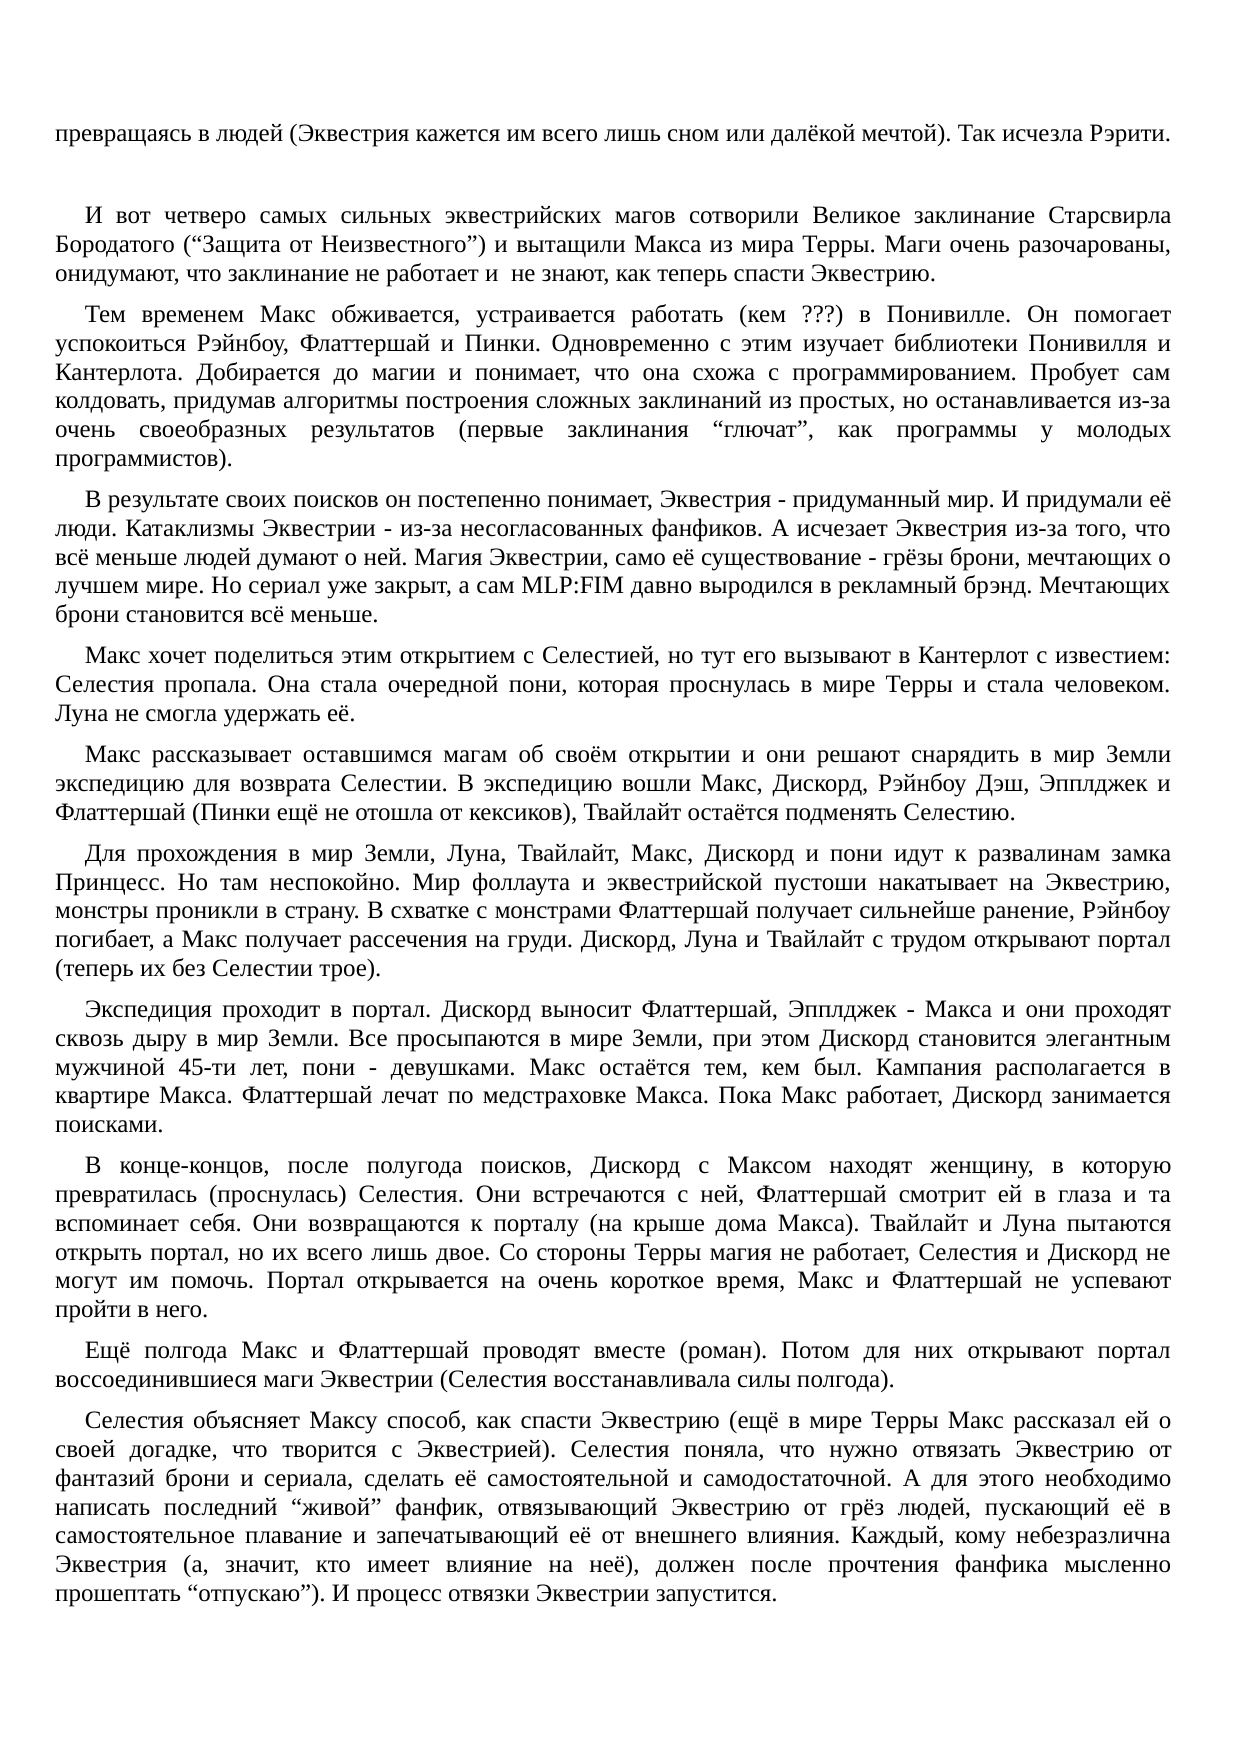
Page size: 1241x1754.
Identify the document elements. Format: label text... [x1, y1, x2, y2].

text Макс рассказывает оставшимся магам об своём открытии и они решают снарядить в мир Земли экспедицию для возврата Селестии. В экспедицию вошли Макс, Дискорд, Рэйнбоу Дэш, Эпплджек и Флаттершай (Пинки ещё не отошла от кексиков), Твайлайт остаётся подменять Селестию. [55, 739, 1172, 826]
text Экспедиция проходит в портал. Дискорд выносит Флаттершай, Эпплджек - Макса и они проходят сквозь дыру в мир Земли. Все просыпаются в мире Земли, при этом Дискорд становится элегантным мужчиной 45-ти лет, пони - девушками. Макс остаётся тем, кем был. Кампания располагается в квартире Макса. Флаттершай лечат по медстраховке Макса. Пока Макс работает, Дискорд занимается поисками. [55, 994, 1172, 1138]
text И вот четверо самых сильных эквестрийских магов сотворили Великое заклинание Старсвирла Бородатого (“Защита от Неизвестного”) и вытащили Макса из мира Терры. Маги очень разочарованы, онидумают, что заклинание не работает и не знают, как теперь спасти Эквестрию. [55, 201, 1172, 287]
text В конце-концов, после полугода поисков, Дискорд с Максом находят женщину, в которую превратилась (проснулась) Селестия. Они встречаются с ней, Флаттершай смотрит ей в глаза и та вспоминает себя. Они возвращаются к порталу (на крыше дома Макса). Твайлайт и Луна пытаются открыть портал, но их всего лишь двое. Со стороны Терры магия не работает, Селестия и Дискорд не могут им помочь. Портал открывается на очень короткое время, Макс и Флаттершай не успевают пройти в него. [55, 1151, 1172, 1323]
text Для прохождения в мир Земли, Луна, Твайлайт, Макс, Дискорд и пони идут к развалинам замка Принцесс. Но там неспокойно. Мир фоллаута и эквестрийской пустоши накатывает на Эквестрию, монстры проникли в страну. В схватке с монстрами Флаттершай получает сильнейше ранение, Рэйнбоу погибает, а Макс получает рассечения на груди. Дискорд, Луна и Твайлайт с трудом открывают портал (теперь их без Селестии трое). [55, 838, 1172, 982]
text Ещё полгода Макс и Флаттершай проводят вместе (роман). Потом для них открывают портал воссоединившиеся маги Эквестрии (Селестия восстанавливала силы полгода). [55, 1336, 1172, 1393]
text превращаясь в людей (Эквестрия кажется им всего лишь сном или далёкой мечтой). Так исчезла Рэрити. [55, 118, 1172, 147]
text Селестия объясняет Максу способ, как спасти Эквестрию (ещё в мире Терры Макс рассказал ей о своей догадке, что творится с Эквестрией). Селестия поняла, что нужно отвязать Эквестрию от фантазий брони и сериала, сделать её самостоятельной и самодостаточной. А для этого необходимо написать последний “живой” фанфик, отвязывающий Эквестрию от грёз людей, пускающий её в самостоятельное плавание и запечатывающий её от внешнего влияния. Каждый, кому небезразлична Эквестрия (а, значит, кто имеет влияние на неё), должен после прочтения фанфика мысленно прошептать “отпускаю”). И процесс отвязки Эквестрии запустится. [55, 1406, 1172, 1607]
text Макс хочет поделиться этим открытием с Селестией, но тут его вызывают в Кантерлот с известием: Селестия пропала. Она стала очередной пони, которая проснулась в мире Терры и стала человеком. Луна не смогла удержать её. [55, 641, 1172, 727]
text В результате своих поисков он постепенно понимает, Эквестрия - придуманный мир. И придумали её люди. Катаклизмы Эквестрии - из-за несогласованных фанфиков. А исчезает Эквестрия из-за того, что всё меньше людей думают о ней. Магия Эквестрии, само её существование - грёзы брони, мечтающих о лучшем мире. Но сериал уже закрыт, а сам MLP:FIM давно выродился в рекламный брэнд. Мечтающих брони становится всё меньше. [55, 484, 1172, 628]
text Тем временем Макс обживается, устраивается работать (кем ???) в Понивилле. Он помогает успокоиться Рэйнбоу, Флаттершай и Пинки. Одновременно с этим изучает библиотеки Понивилля и Кантерлота. Добирается до магии и понимает, что она схожа с программированием. Пробует сам колдовать, придумав алгоритмы построения сложных заклинаний из простых, но останавливается из-за очень своеобразных результатов (первые заклинания “глючат”, как программы у молодых программистов). [55, 299, 1172, 472]
